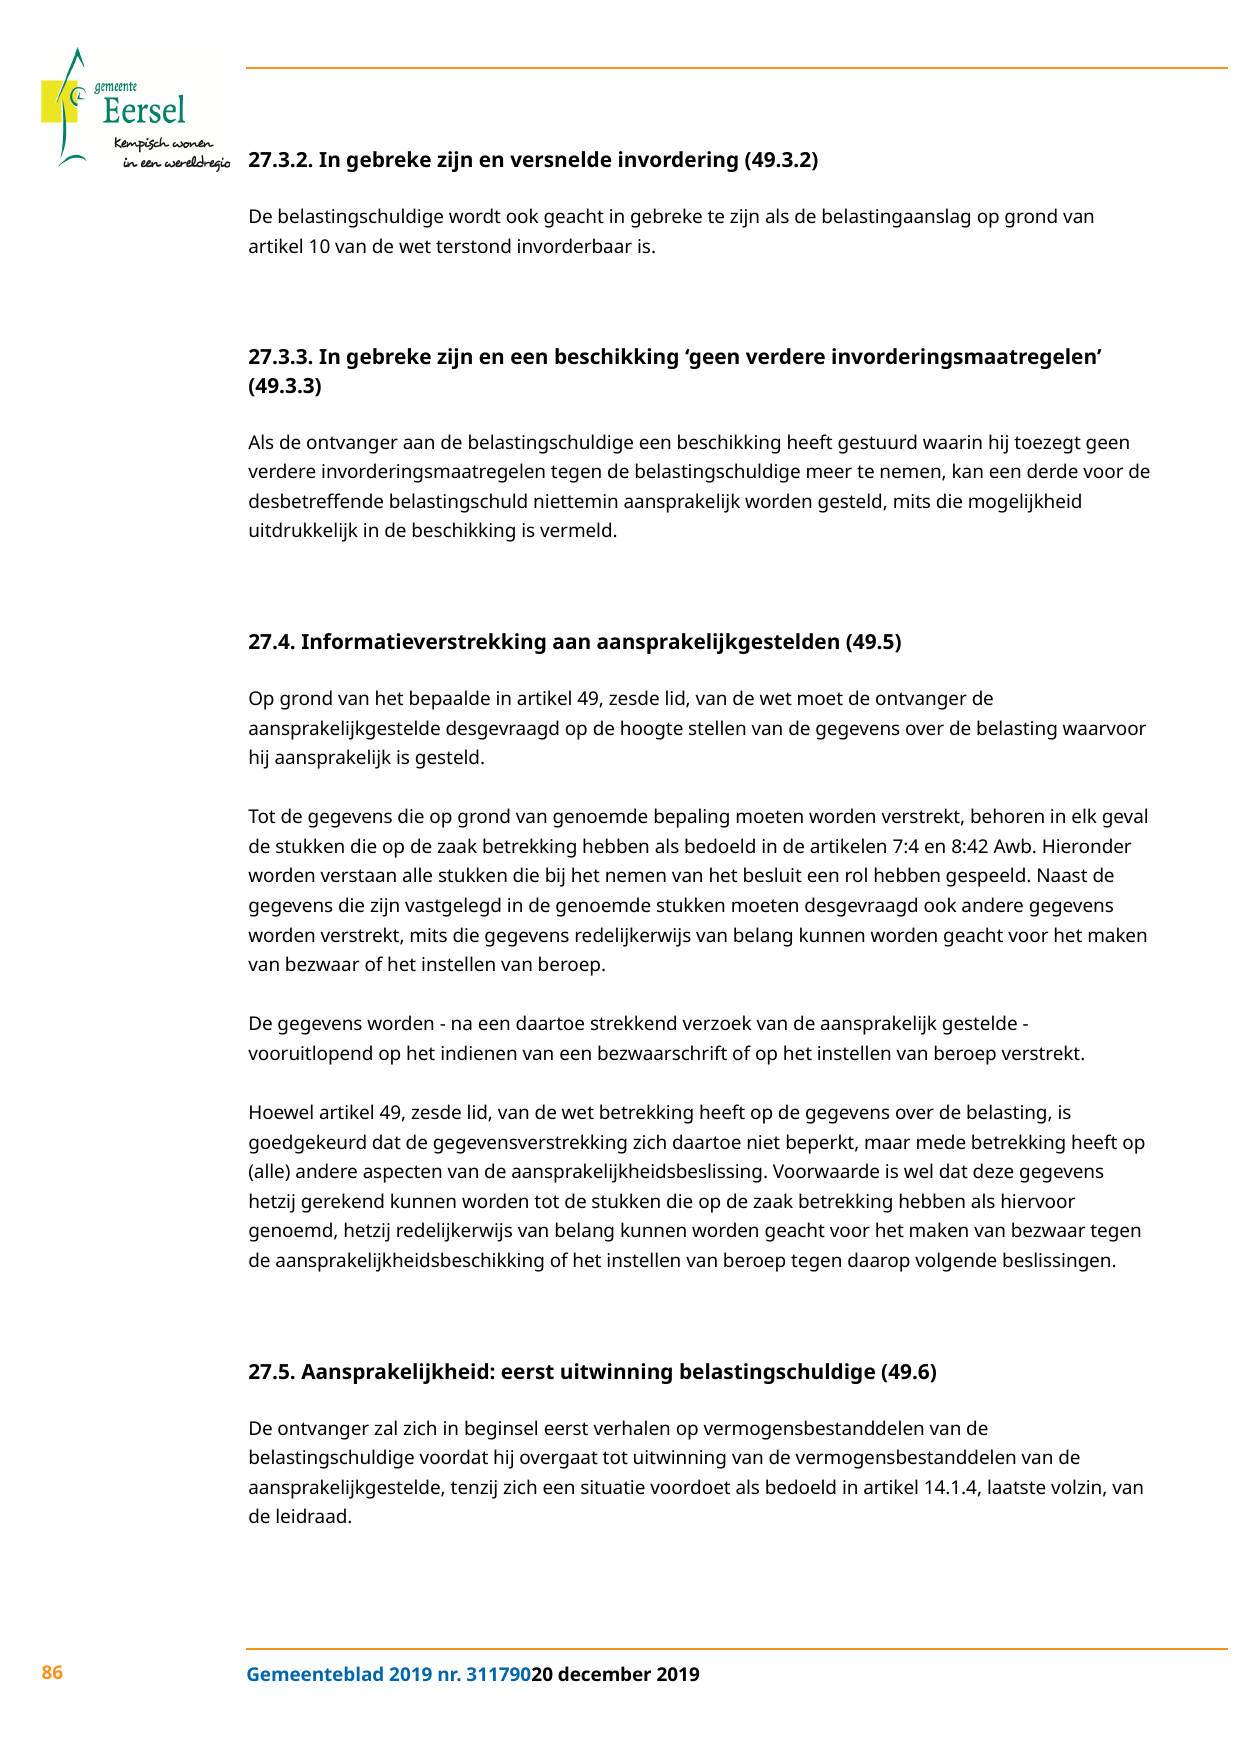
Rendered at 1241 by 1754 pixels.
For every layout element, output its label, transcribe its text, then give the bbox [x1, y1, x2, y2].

text Als de ontvanger aan de belastingschuldige een beschikking heeft gestuurd waarin hij toezegt geen verdere invorderingsmaatregelen tegen de belastingschuldige meer te nemen, kan een derde voor de desbetreffende belastingschuld niettemin aansprakelijk worden gesteld, mits die mogelijkheid uitdrukkelijk in de beschikking is vermeld. [248, 429, 1152, 543]
text De ontvanger zal zich in beginsel eerst verhalen op vermogensbestanddelen van de belastingschuldige voordat hij overgaat tot uitwinning van de vermogensbestanddelen van de aansprakelijkgestelde, tenzij zich een situatie voordoet als bedoeld in artikel 14.1.4, laatste volzin, van de leidraad. [248, 1415, 1152, 1529]
text 27.3.3. In gebreke zijn en een beschikking ‘geen verdere invorderingsmaatregelen’ (49.3.3) [248, 342, 1152, 399]
text Hoewel artikel 49, zesde lid, van de wet betrekking heeft op de gegevens over de belasting, is goedgekeurd dat de gegevensverstrekking zich daartoe niet beperkt, maar mede betrekking heeft op (alle) andere aspecten van de aansprakelijkheidsbeslissing. Voorwaarde is wel dat deze gegevens hetzij gerekend kunnen worden tot de stukken die op de zaak betrekking hebben als hiervoor genoemd, hetzij redelijkerwijs van belang kunnen worden geacht voor het maken van bezwaar tegen de aansprakelijkheidsbeschikking of het instellen van beroep tegen daarop volgende beslissingen. [248, 1099, 1152, 1273]
text 27.4. Informatieverstrekking aan aansprakelijkgestelden (49.5) [248, 627, 1152, 656]
text Op grond van het bepaalde in artikel 49, zesde lid, van de wet moet de ontvanger de aansprakelijkgestelde desgevraagd op de hoogte stellen van de gegevens over de belasting waarvoor hij aansprakelijk is gesteld. [248, 685, 1152, 770]
text 27.3.2. In gebreke zijn en versnelde invordering (49.3.2) [248, 145, 1152, 174]
text De gegevens worden - na een daartoe strekkend verzoek van de aansprakelijk gestelde - vooruitlopend op het indienen van een bezwaarschrift of op het instellen van beroep verstrekt. [248, 1011, 1152, 1066]
text De belastingschuldige wordt ook geacht in gebreke te zijn als de belastingaanslag op grond van artikel 10 van de wet terstond invorderbaar is. [248, 203, 1152, 258]
text 27.5. Aansprakelijkheid: eerst uitwinning belastingschuldige (49.6) [248, 1357, 1152, 1385]
text Tot de gegevens die op grond van genoemde bepaling moeten worden verstrekt, behoren in elk geval de stukken die op de zaak betrekking hebben als bedoeld in de artikelen 7:4 en 8:42 Awb. Hieronder worden verstaan alle stukken die bij het nemen van het besluit een rol hebben gespeeld. Naast de gegevens die zijn vastgelegd in de genoemde stukken moeten desgevraagd ook andere gegevens worden verstrekt, mits die gegevens redelijkerwijs van belang kunnen worden geacht voor het maken van bezwaar of het instellen van beroep. [248, 803, 1152, 977]
picture [41, 47, 231, 172]
